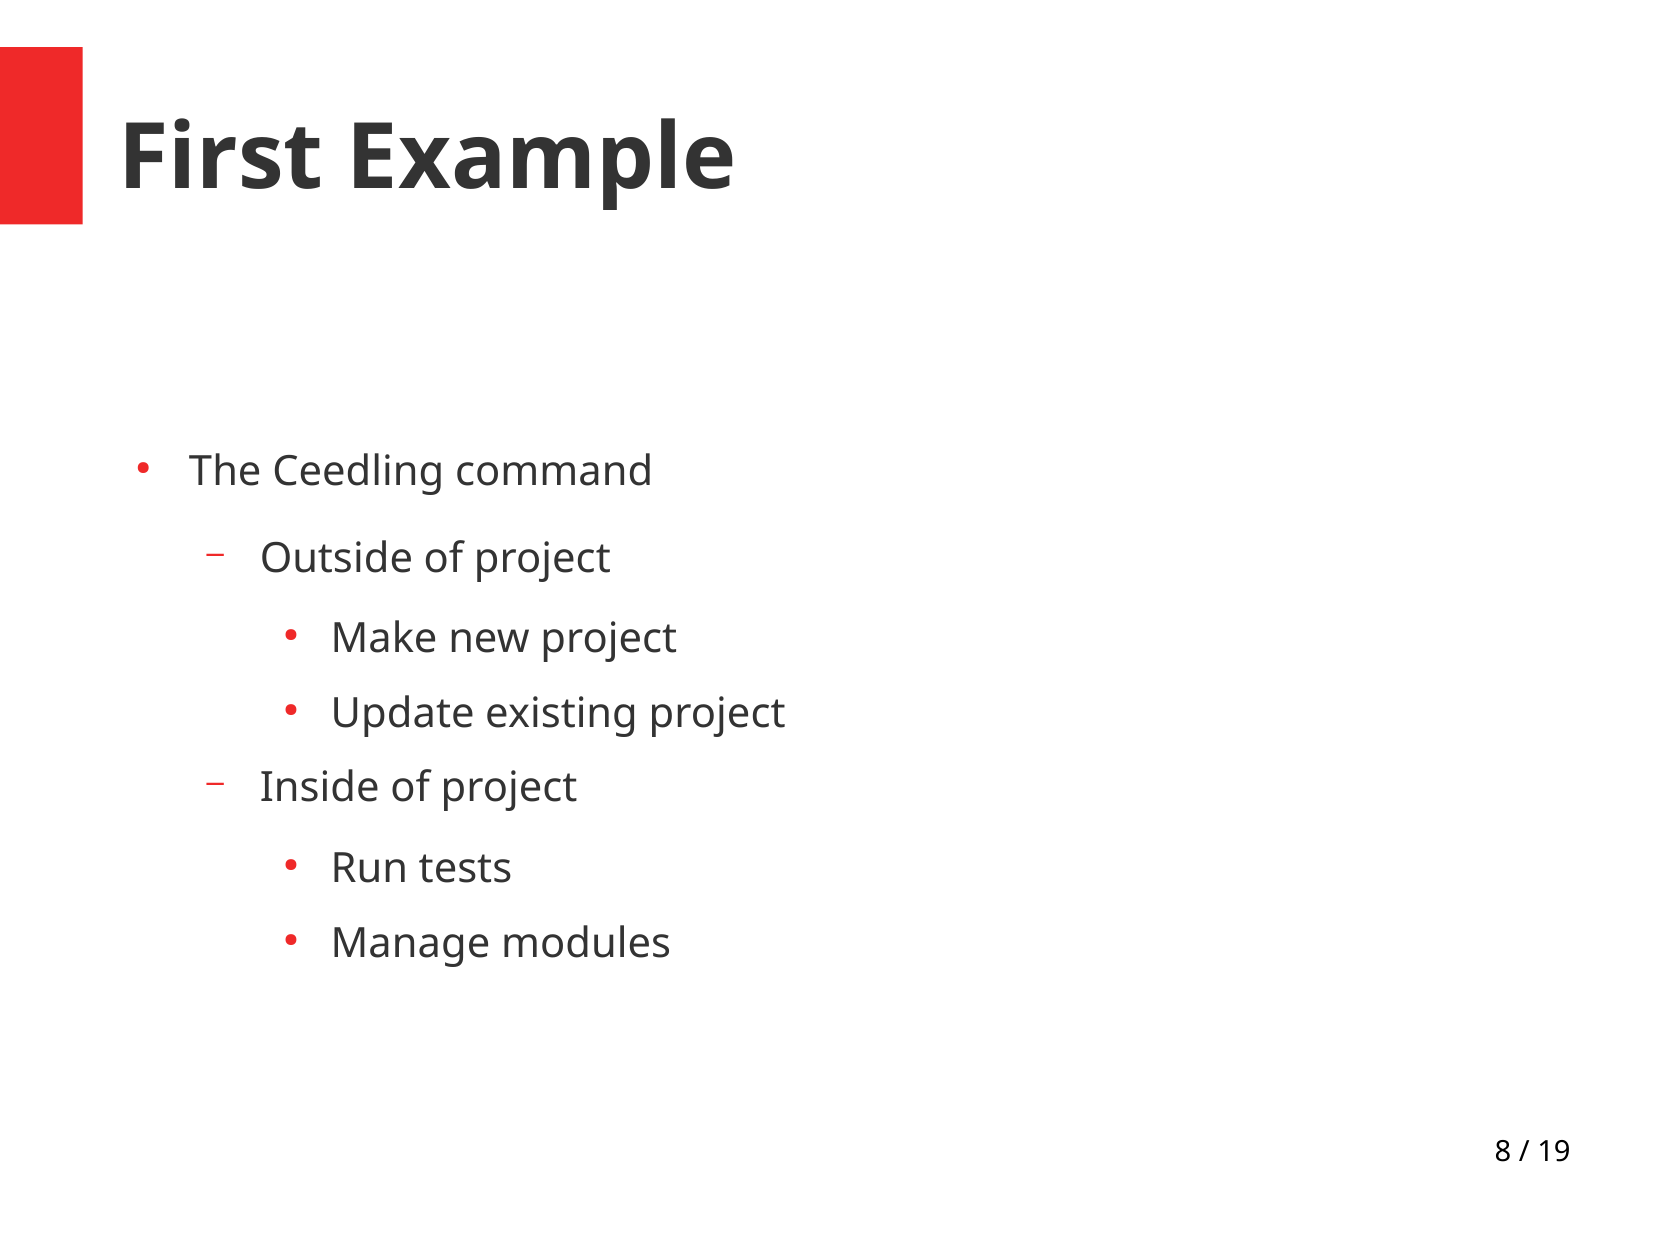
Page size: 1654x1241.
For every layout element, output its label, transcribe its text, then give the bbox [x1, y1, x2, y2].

list The Ceedling command Outside of project Make new project Update existing project Inside of project Run tests Manage modules [118, 354, 1536, 1074]
title First Example [118, 49, 1571, 257]
